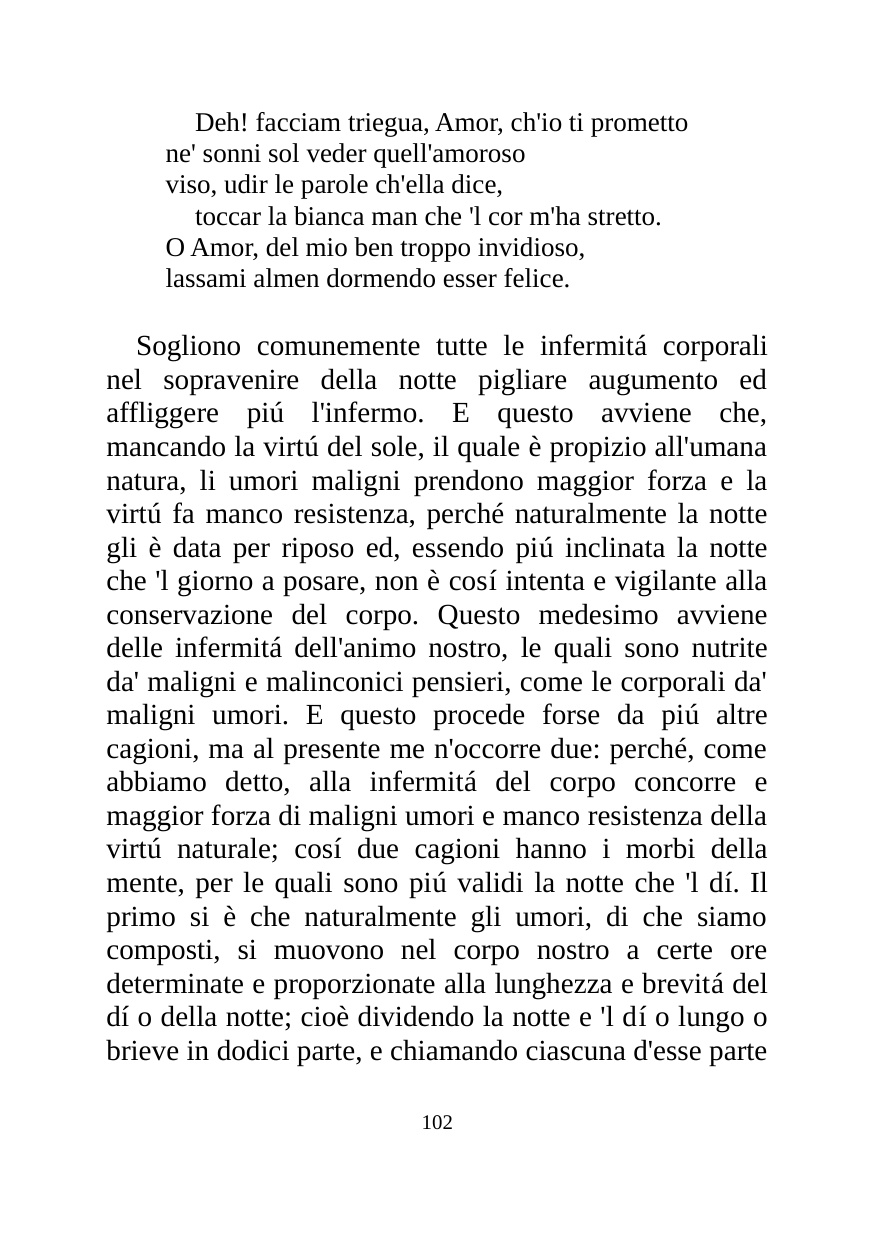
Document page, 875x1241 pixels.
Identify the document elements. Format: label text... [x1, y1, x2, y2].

text toccar la bianca man che 'l cor m'ha stretto. O Amor, del mio ben troppo invidioso, lassami almen dormendo esser felice. [165, 200, 768, 293]
text Deh! facciam triegua, Amor, ch'io ti prometto ne' sonni sol veder quell'amoroso viso, udir le parole ch'ella dice, [165, 106, 768, 200]
text Sogliono comunemente tutte le infermitá corporali nel sopravenire della notte pigliare augumento ed affliggere piú l'infermo. E questo avviene che, mancando la virtú del sole, il quale è propizio all'umana natura, li umori maligni prendono maggior forza e la virtú fa manco resistenza, perché naturalmente la notte gli è data per riposo ed, essendo piú inclinata la notte che 'l giorno a posare, non è cosí intenta e vigilante alla conservazione del corpo. Questo medesimo avviene delle infermitá dell'animo nostro, le quali sono nutrite da' maligni e malinconici pensieri, come le corporali da' maligni umori. E questo procede forse da piú altre cagioni, ma al presente me n'occorre due: perché, come abbiamo detto, alla infermitá del corpo concorre e maggior forza di maligni umori e manco resistenza della virtú naturale; cosí due cagioni hanno i morbi della mente, per le quali sono piú validi la notte che 'l dí. Il primo si è che naturalmente gli umori, di che siamo composti, si muovono nel corpo nostro a certe ore determinate e proporzionate alla lunghezza e brevitá del dí o della notte; cioè dividendo la notte e 'l dí o lungo o brieve in dodici parte, e chiamando ciascuna d'esse parte [106, 328, 768, 1066]
